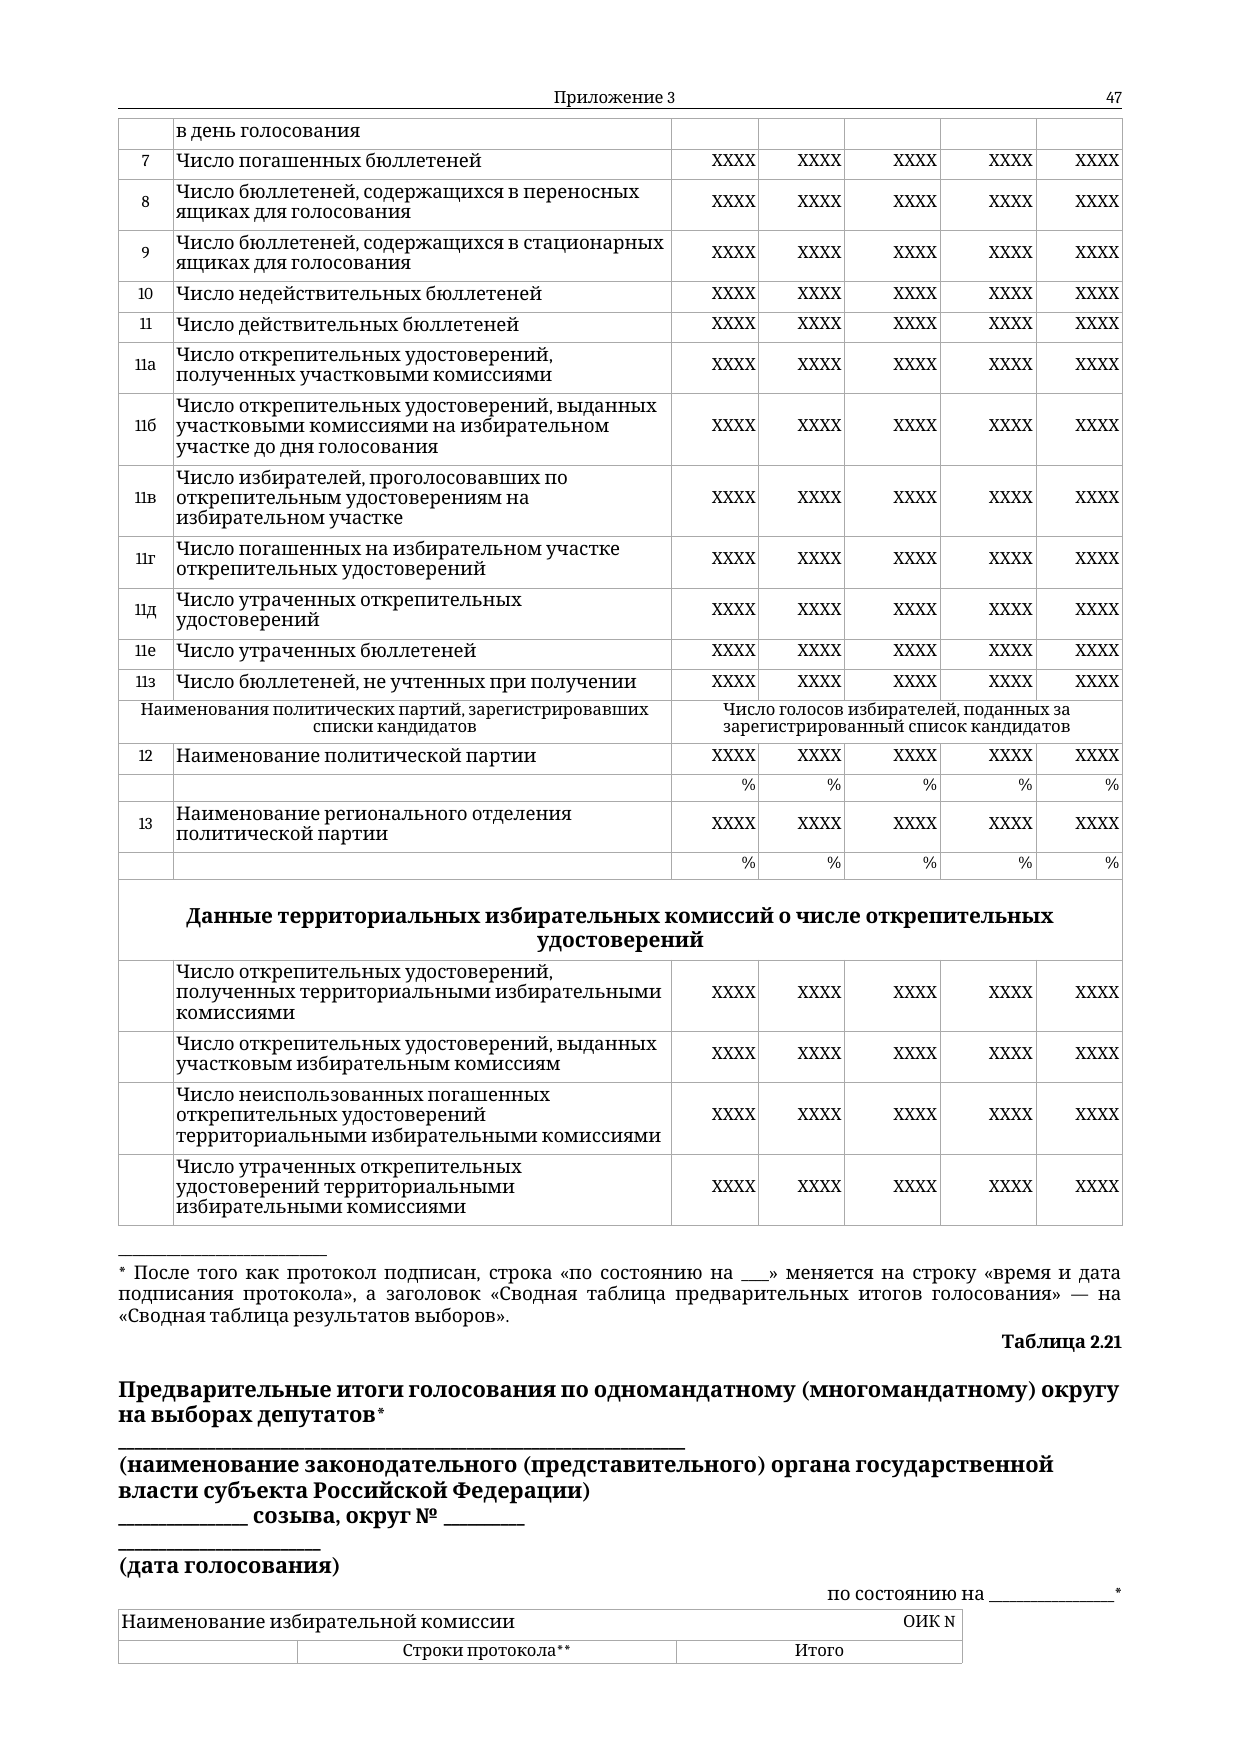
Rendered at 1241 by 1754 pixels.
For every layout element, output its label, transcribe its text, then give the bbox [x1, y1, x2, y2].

table_cell ХХХХ [759, 282, 844, 312]
table_cell ХХХХ [1037, 180, 1122, 230]
table_cell ХХХХ [941, 1083, 1036, 1154]
table_cell Число открепительных удостоверений, выданных участковым избирательным комиссиям [174, 1032, 671, 1082]
table_cell Число бюллетеней, не учтенных при получении [174, 670, 671, 699]
table_cell ХХХХ [845, 744, 940, 774]
table_cell ХХХХ [941, 343, 1036, 393]
table_cell ХХХХ [759, 231, 844, 281]
table_cell ХХХХ [845, 802, 940, 852]
table_cell ХХХХ [1037, 466, 1122, 536]
table_cell % [759, 775, 844, 801]
table_cell ХХХХ [672, 282, 758, 312]
table_cell [941, 119, 1036, 148]
table_cell Число действительных бюллетеней [174, 313, 671, 342]
table_cell ХХХХ [1037, 343, 1122, 393]
table_cell ХХХХ [759, 670, 844, 699]
table_cell ХХХХ [672, 670, 758, 699]
table_cell Число утраченных бюллетеней [174, 640, 671, 669]
table_cell ХХХХ [845, 961, 940, 1031]
table_cell ХХХХ [845, 640, 940, 669]
table_cell ХХХХ [941, 313, 1036, 342]
table_cell ХХХХ [845, 150, 940, 179]
table_cell ХХХХ [1037, 802, 1122, 852]
table_cell ХХХХ [941, 537, 1036, 587]
table_cell ХХХХ [941, 1155, 1036, 1225]
table_cell ХХХХ [672, 466, 758, 536]
table_cell [119, 1083, 173, 1154]
table_cell Число утраченных открепительных удостоверений [174, 589, 671, 638]
table_cell ХХХХ [672, 1155, 758, 1225]
table_cell ХХХХ [672, 150, 758, 179]
table_cell Число погашенных на избирательном участке открепительных удостоверений [174, 537, 671, 587]
table_cell [174, 775, 671, 801]
table_cell Наименование регионального отделения политической партии [174, 802, 671, 852]
table_cell Число бюллетеней, содержащихся в стационарных ящиках для голосования [174, 231, 671, 281]
table_cell ХХХХ [1037, 150, 1122, 179]
text * После того как протокол подписан, строка «по состоянию на ____» меняется на строку «время и дата подписания протокола», а заголовок «Сводная таблица предварительных итогов голосования» — на «Сводная таблица результатов выборов». [118, 1262, 1122, 1327]
table_cell Число открепительных удостоверений, полученных территориальными избирательными комиссиями [174, 961, 671, 1031]
table_cell % [1037, 775, 1122, 801]
table_cell ХХХХ [845, 282, 940, 312]
table_cell [119, 1155, 173, 1225]
table_cell ХХХХ [759, 1155, 844, 1225]
table_cell 11г [119, 537, 173, 587]
table_cell % [672, 853, 758, 878]
table_cell 11 [119, 313, 173, 342]
table_cell Число открепительных удостоверений, выданных участковыми комиссиями на избирательном участке до дня голосования [174, 394, 671, 465]
table_cell ХХХХ [941, 802, 1036, 852]
table_cell ХХХХ [759, 394, 844, 465]
table_cell Наименования политических партий, зарегистрировавших списки кандидатов [119, 701, 671, 743]
table_cell 11з [119, 670, 173, 699]
table_cell % [759, 853, 844, 878]
table_cell % [941, 853, 1036, 878]
table_header Наименование избирательной комиссии [119, 1610, 606, 1640]
table_cell ХХХХ [941, 466, 1036, 536]
subtitle Предварительные итоги голосования по одномандатному (многомандатному) округу на выборах депутатов* ______________________________________________________________________ (наименование законодательного (представительного) органа государственной власти субъекта Российской Федерации) ________________ созыва, округ № __________ _________________________ (дата голосования) [118, 1378, 1122, 1579]
table_cell ХХХХ [941, 589, 1036, 638]
table_cell ХХХХ [845, 231, 940, 281]
table_cell Число утраченных открепительных удостоверений территориальными избирательными комиссиями [174, 1155, 671, 1225]
table_cell ХХХХ [759, 1032, 844, 1082]
table_cell Число голосов избирателей, поданных за зарегистрированный список кандидатов [672, 701, 1122, 743]
table_cell [759, 119, 844, 148]
table_cell ХХХХ [672, 589, 758, 638]
table_cell Данные территориальных избирательных комиссий о числе открепительных удостоверений [119, 880, 1122, 959]
table_cell ХХХХ [845, 180, 940, 230]
table_cell ХХХХ [759, 466, 844, 536]
table_cell ХХХХ [941, 744, 1036, 774]
table_cell % [845, 775, 940, 801]
table_cell ХХХХ [672, 394, 758, 465]
table_cell ХХХХ [1037, 744, 1122, 774]
table_cell [119, 775, 173, 801]
table_cell ХХХХ [845, 466, 940, 536]
table_cell ХХХХ [672, 537, 758, 587]
table_cell 11а [119, 343, 173, 393]
table_cell ХХХХ [759, 343, 844, 393]
table_cell [119, 961, 173, 1031]
table_cell ХХХХ [845, 589, 940, 638]
table_cell ХХХХ [759, 537, 844, 587]
table_cell ХХХХ [759, 744, 844, 774]
table_cell ХХХХ [672, 1032, 758, 1082]
text по состоянию на __________________* [118, 1583, 1122, 1605]
table_cell ХХХХ [845, 1155, 940, 1225]
table_cell 7 [119, 150, 173, 179]
table_cell Число избирателей, проголосовавших по открепительным удостоверениям на избирательном участке [174, 466, 671, 536]
table_cell [174, 853, 671, 878]
table_cell ХХХХ [672, 640, 758, 669]
table_cell ХХХХ [672, 231, 758, 281]
table_cell ХХХХ [672, 313, 758, 342]
table_cell ХХХХ [1037, 282, 1122, 312]
table_cell ХХХХ [759, 589, 844, 638]
table_cell ХХХХ [845, 537, 940, 587]
table_cell % [941, 775, 1036, 801]
table_cell ХХХХ [1037, 394, 1122, 465]
table_cell ХХХХ [1037, 961, 1122, 1031]
table_cell ХХХХ [1037, 231, 1122, 281]
table_cell Наименование политической партии [174, 744, 671, 774]
table_cell ХХХХ [672, 744, 758, 774]
table_cell 8 [119, 180, 173, 230]
table_cell [845, 119, 940, 148]
table_cell ХХХХ [941, 150, 1036, 179]
table_cell [119, 119, 173, 148]
table_cell ХХХХ [672, 802, 758, 852]
table_cell Строки протокола** [298, 1641, 676, 1662]
table_cell ХХХХ [941, 670, 1036, 699]
table_cell ХХХХ [845, 670, 940, 699]
text ______________________________ [118, 1238, 1122, 1258]
table_cell % [1037, 853, 1122, 878]
table_cell ХХХХ [1037, 313, 1122, 342]
table_cell [672, 119, 758, 148]
table_cell 13 [119, 802, 173, 852]
table_cell ХХХХ [759, 180, 844, 230]
table_cell [119, 1032, 173, 1082]
table_cell Число недействительных бюллетеней [174, 282, 671, 312]
table_cell ХХХХ [1037, 670, 1122, 699]
table_cell 11е [119, 640, 173, 669]
table_cell 10 [119, 282, 173, 312]
table_cell [1037, 119, 1122, 148]
table_cell [119, 1641, 297, 1662]
table_cell Итого [677, 1641, 962, 1662]
table_cell в день голосования [174, 119, 671, 148]
table_cell ХХХХ [759, 961, 844, 1031]
table_cell ХХХХ [759, 802, 844, 852]
table_cell ХХХХ [845, 343, 940, 393]
table_cell Число неиспользованных погашенных открепительных удостоверений территориальными избирательными комиссиями [174, 1083, 671, 1154]
table_cell % [672, 775, 758, 801]
table_cell ХХХХ [672, 1083, 758, 1154]
table_cell ХХХХ [845, 313, 940, 342]
table_cell ХХХХ [941, 640, 1036, 669]
table_cell Число погашенных бюллетеней [174, 150, 671, 179]
table_cell ХХХХ [672, 180, 758, 230]
table_cell ХХХХ [1037, 589, 1122, 638]
table_cell ХХХХ [845, 394, 940, 465]
table_cell ХХХХ [941, 282, 1036, 312]
table_cell ХХХХ [941, 394, 1036, 465]
table_cell ХХХХ [845, 1032, 940, 1082]
text Таблица 2.21 [118, 1331, 1122, 1353]
table_cell ХХХХ [845, 1083, 940, 1154]
table_cell ХХХХ [1037, 537, 1122, 587]
table_cell [119, 853, 173, 878]
table_cell ХХХХ [672, 343, 758, 393]
table_cell ХХХХ [759, 640, 844, 669]
table_cell ХХХХ [672, 961, 758, 1031]
table_cell ХХХХ [759, 150, 844, 179]
table_cell 11б [119, 394, 173, 465]
table_cell % [845, 853, 940, 878]
table_cell ХХХХ [941, 961, 1036, 1031]
table_cell ХХХХ [1037, 1083, 1122, 1154]
table_cell ХХХХ [941, 1032, 1036, 1082]
table_cell ХХХХ [759, 313, 844, 342]
table_cell Число бюллетеней, содержащихся в переносных ящиках для голосования [174, 180, 671, 230]
table_cell 11в [119, 466, 173, 536]
table_cell 12 [119, 744, 173, 774]
table_cell 9 [119, 231, 173, 281]
table_cell ХХХХ [1037, 1032, 1122, 1082]
table_cell ХХХХ [1037, 1155, 1122, 1225]
table_cell ХХХХ [1037, 640, 1122, 669]
table_cell 11д [119, 589, 173, 638]
table_cell ХХХХ [941, 231, 1036, 281]
table_cell Число открепительных удостоверений, полученных участковыми комиссиями [174, 343, 671, 393]
table_cell ХХХХ [759, 1083, 844, 1154]
table_header ОИК N [606, 1610, 962, 1640]
table_cell ХХХХ [941, 180, 1036, 230]
